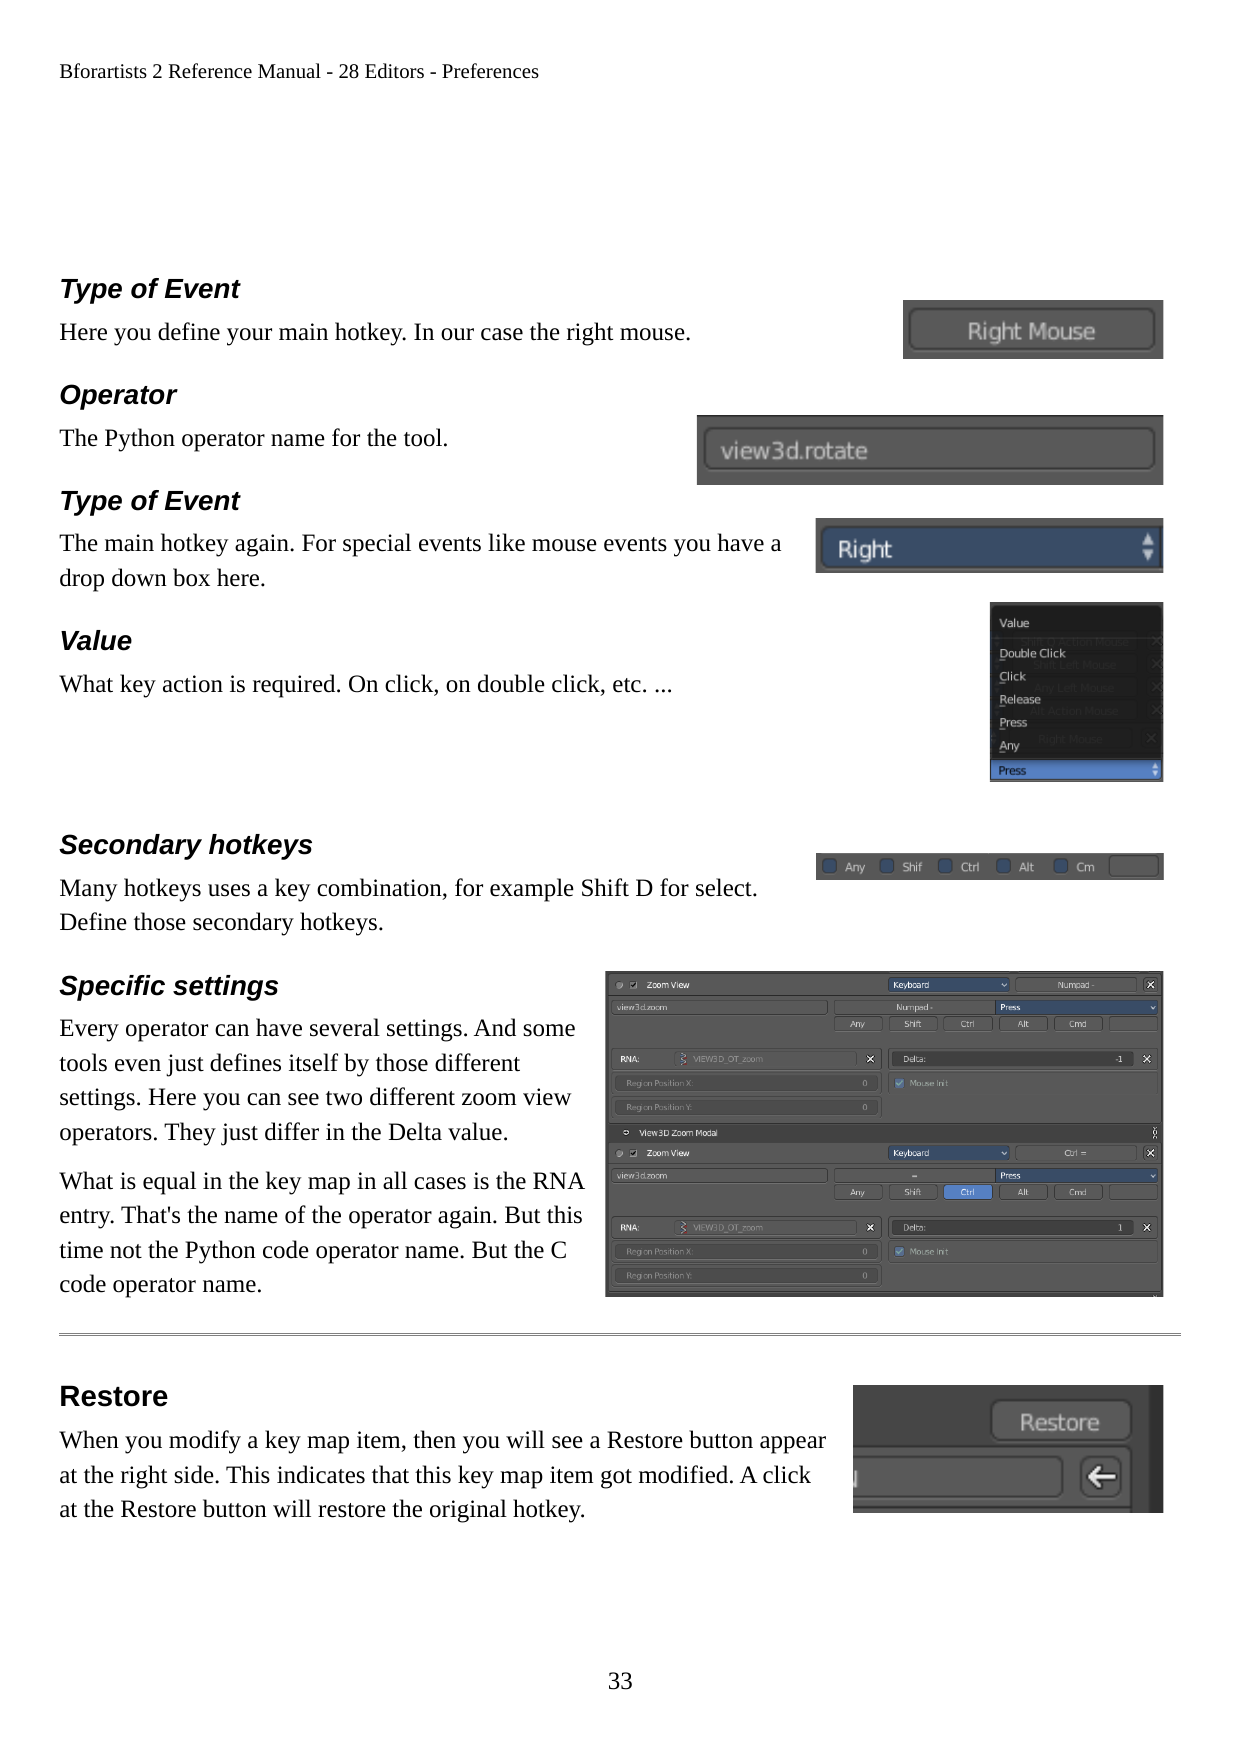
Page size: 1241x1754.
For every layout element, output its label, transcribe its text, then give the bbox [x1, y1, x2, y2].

text When you modify a key map item, then you will see a Restore button appear at the right side. This indicates that this key map item got modified. A click at the Restore button will restore the original hotkey. [59, 1425, 1181, 1523]
text What is equal in the key map in all cases is the RNA entry. That's the name of the operator again. But this time not the Python code operator name. But the C code operator name. [59, 1166, 1181, 1298]
text The Python operator name for the tool. [59, 423, 696, 451]
subtitle Secondary hotkeys [59, 829, 1181, 861]
picture [605, 971, 1164, 1297]
subtitle Restore [59, 1379, 1181, 1413]
picture [815, 518, 1164, 573]
subtitle Type of Event [59, 272, 1181, 304]
subtitle Type of Event [59, 484, 1181, 516]
picture [696, 415, 1164, 485]
subtitle Value [59, 624, 989, 656]
text The main hotkey again. For special events like mouse events you have a drop down box here. [59, 528, 1181, 592]
picture [989, 602, 1164, 782]
text Here you define your main hotkey. In our case the right mouse. [59, 317, 903, 345]
text Many hotkeys uses a key combination, for example Shift D for select. Define those secondary hotkeys. [59, 873, 1181, 936]
text What key action is required. On click, on double click, etc. ... [59, 669, 989, 698]
picture [816, 853, 1164, 880]
picture [903, 300, 1164, 359]
subtitle [1164, 624, 1181, 656]
subtitle Specific settings [59, 969, 1181, 1001]
subtitle Operator [59, 378, 1181, 410]
text Every operator can have several settings. And some tools even just defines itself by those different settings. Here you can see two different zoom view operators. They just differ in the Delta value. [59, 1013, 605, 1146]
picture [853, 1385, 1164, 1513]
